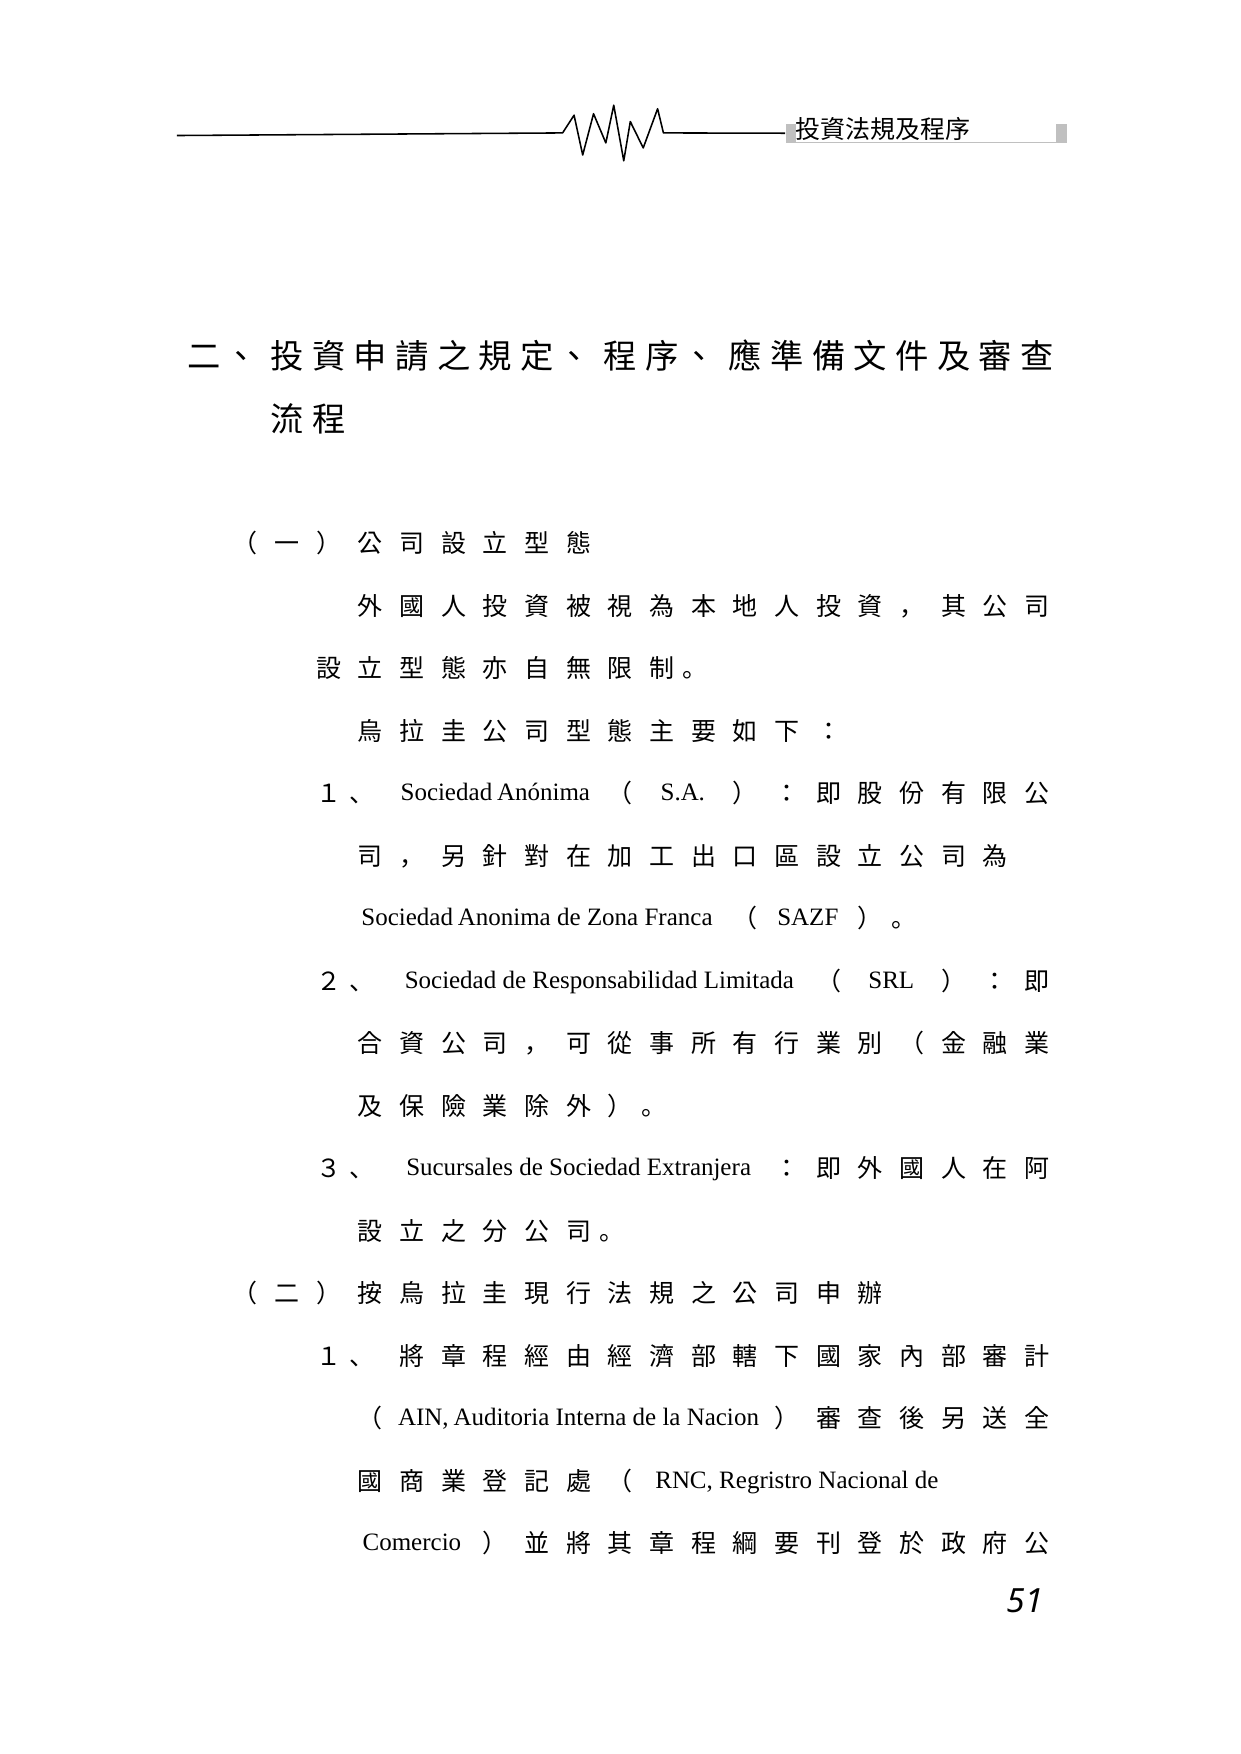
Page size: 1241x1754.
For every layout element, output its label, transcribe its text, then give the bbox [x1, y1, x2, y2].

text １、Sociedad Anónima（S.A.）：即股份有限公司，另針對在加工出口區設立公司為Sociedad Anonima de Zona Franca（SAZF）。 [281, 750, 1058, 938]
text 二、投資申請之規定、程序、應準備文件及審查流程 [183, 313, 1058, 438]
text （二）按烏拉圭現行法規之公司申辦 [207, 1250, 1058, 1313]
text １、將章程經由經濟部轄下國家內部審計（AIN, Auditoria Interna de la Nacion）審查後另送全國商業登記處（RNC, Regristro Nacional de Comercio）並將其章程綱要刊登於政府公 [281, 1313, 1058, 1563]
text ３、Sucursales de Sociedad Extranjera：即外國人在阿設立之分公司。 [281, 1125, 1058, 1250]
text 烏拉圭公司型態主要如下： [281, 688, 1058, 750]
text （一）公司設立型態 [207, 500, 1058, 563]
text 外國人投資被視為本地人投資，其公司設立型態亦自無限制。 [281, 563, 1058, 688]
text ２、Sociedad de Responsabilidad Limitada（SRL）：即合資公司，可從事所有行業別（金融業及保險業除外）。 [281, 938, 1058, 1125]
